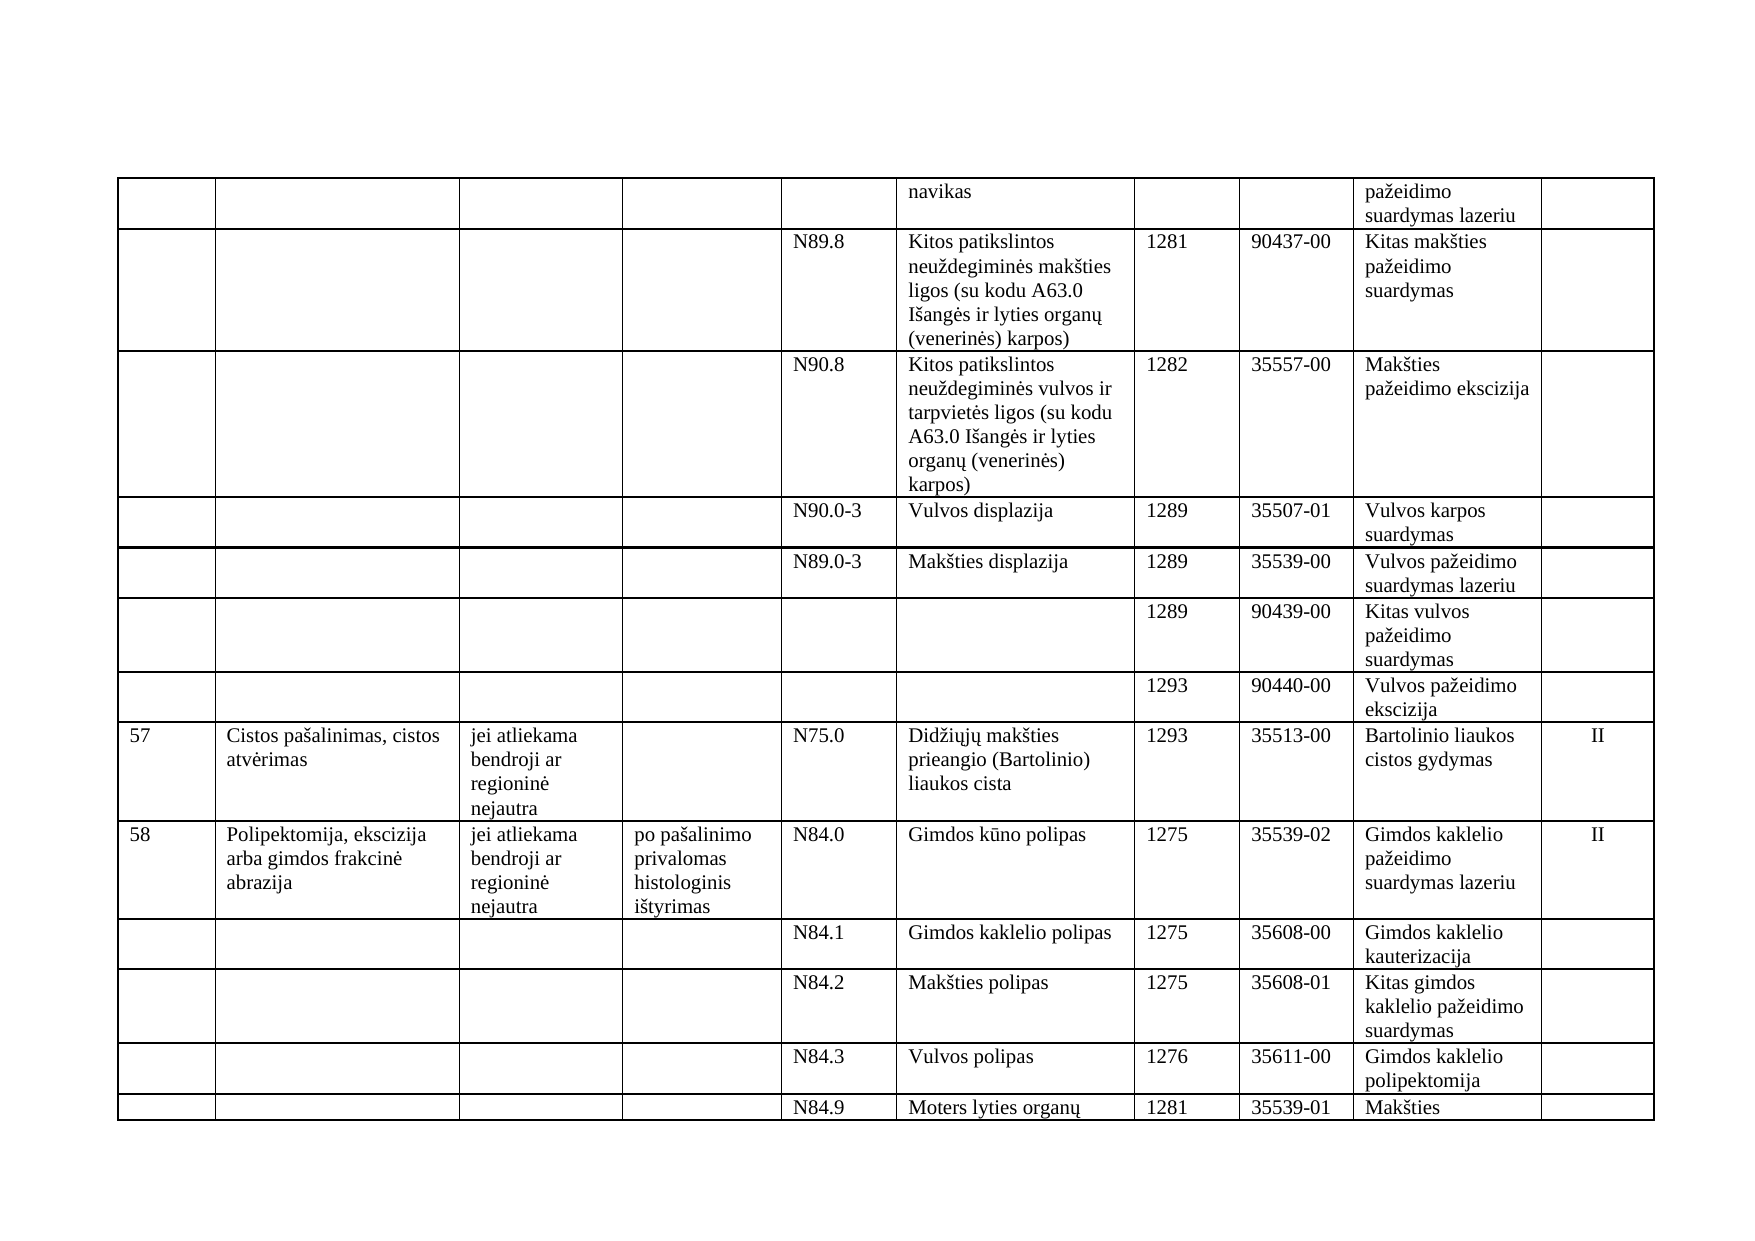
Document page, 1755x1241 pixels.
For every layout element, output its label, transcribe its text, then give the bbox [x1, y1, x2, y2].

table_cell 57 [119, 723, 215, 819]
table_cell [460, 498, 622, 546]
table_cell [460, 1044, 622, 1092]
table_cell [460, 179, 622, 227]
table_cell [782, 179, 896, 227]
table_cell Makšties [1354, 1095, 1541, 1119]
table_cell 90440-00 [1240, 673, 1353, 721]
table_cell [119, 673, 215, 721]
table_cell Vulvos pažeidimo suardymas lazeriu [1354, 549, 1541, 597]
table_cell [623, 498, 781, 546]
table_cell [623, 599, 781, 671]
table_cell II [1542, 723, 1653, 819]
table_cell [119, 179, 215, 227]
table_cell 35539-00 [1240, 549, 1353, 597]
table_cell Kitas vulvos pažeidimo suardymas [1354, 599, 1541, 671]
table_cell N84.2 [782, 970, 896, 1042]
table_cell 35507-01 [1240, 498, 1353, 546]
table_cell [119, 970, 215, 1042]
table_cell jei atliekama bendroji ar regioninė nejautra [460, 822, 622, 918]
table_cell [623, 1044, 781, 1092]
table_cell [460, 352, 622, 496]
table_cell [216, 498, 459, 546]
table_cell 35539-02 [1240, 822, 1353, 918]
table_cell Moters lyties organų [897, 1095, 1134, 1119]
table_cell pažeidimo suardymas lazeriu [1354, 179, 1541, 227]
table_cell [623, 970, 781, 1042]
table_cell [460, 970, 622, 1042]
table_cell Vulvos karpos suardymas [1354, 498, 1541, 546]
table_cell Bartolinio liaukos cistos gydymas [1354, 723, 1541, 819]
table_cell [1542, 179, 1653, 227]
table_cell N75.0 [782, 723, 896, 819]
table_cell Gimdos kaklelio pažeidimo suardymas lazeriu [1354, 822, 1541, 918]
table_cell Makšties polipas [897, 970, 1134, 1042]
table_cell [216, 352, 459, 496]
table_cell [623, 230, 781, 350]
table_cell 1275 [1135, 970, 1239, 1042]
table_cell [216, 673, 459, 721]
table_cell 1281 [1135, 230, 1239, 350]
table_cell [119, 230, 215, 350]
table_cell [897, 673, 1134, 721]
table_cell Didžiųjų makšties prieangio (Bartolinio) liaukos cista [897, 723, 1134, 819]
table_cell [623, 179, 781, 227]
table_cell [1542, 920, 1653, 968]
table_cell 90437-00 [1240, 230, 1353, 350]
table_cell 35611-00 [1240, 1044, 1353, 1092]
table_cell [623, 673, 781, 721]
table_cell [119, 549, 215, 597]
table_cell 1289 [1135, 498, 1239, 546]
table_cell Kitas makšties pažeidimo suardymas [1354, 230, 1541, 350]
table_cell 1293 [1135, 723, 1239, 819]
table_cell [782, 599, 896, 671]
table_cell N84.0 [782, 822, 896, 918]
table_cell N84.3 [782, 1044, 896, 1092]
table_cell [1542, 230, 1653, 350]
table_cell [119, 920, 215, 968]
table_cell II [1542, 822, 1653, 918]
table_cell 35557-00 [1240, 352, 1353, 496]
table_cell [216, 549, 459, 597]
table_cell 35513-00 [1240, 723, 1353, 819]
table_cell [623, 549, 781, 597]
table_cell 1289 [1135, 599, 1239, 671]
table_cell [119, 1095, 215, 1119]
table_cell [119, 599, 215, 671]
table_cell [460, 599, 622, 671]
table_cell [623, 920, 781, 968]
table_cell Cistos pašalinimas, cistos atvėrimas [216, 723, 459, 819]
table_cell 35539-01 [1240, 1095, 1353, 1119]
table_cell [1542, 1044, 1653, 1092]
table_cell N89.0-3 [782, 549, 896, 597]
table_cell Gimdos kaklelio kauterizacija [1354, 920, 1541, 968]
table_cell N90.0-3 [782, 498, 896, 546]
table_cell [1542, 549, 1653, 597]
table_cell [216, 599, 459, 671]
table_cell navikas [897, 179, 1134, 227]
table_cell N84.1 [782, 920, 896, 968]
table_cell [460, 920, 622, 968]
table_cell [1240, 179, 1353, 227]
table_cell [216, 1044, 459, 1092]
table_cell Polipektomija, ekscizija arba gimdos frakcinė abrazija [216, 822, 459, 918]
table_cell [1542, 970, 1653, 1042]
table_cell 1276 [1135, 1044, 1239, 1092]
table_cell [460, 549, 622, 597]
table_cell 35608-01 [1240, 970, 1353, 1042]
table_cell 58 [119, 822, 215, 918]
table_cell 1275 [1135, 822, 1239, 918]
table_cell [1542, 352, 1653, 496]
table_cell Makšties displazija [897, 549, 1134, 597]
table_cell 1282 [1135, 352, 1239, 496]
table_cell jei atliekama bendroji ar regioninė nejautra [460, 723, 622, 819]
table_cell Gimdos kaklelio polipas [897, 920, 1134, 968]
table_cell [782, 673, 896, 721]
table_cell [460, 230, 622, 350]
table_cell [623, 352, 781, 496]
table_cell [216, 179, 459, 227]
table_cell 1281 [1135, 1095, 1239, 1119]
table_cell Vulvos displazija [897, 498, 1134, 546]
table_cell N90.8 [782, 352, 896, 496]
table_cell [1542, 498, 1653, 546]
table_cell Kitos patikslintos neuždegiminės vulvos ir tarpvietės ligos (su kodu A63.0 Išangės ir lyties organų (venerinės) karpos) [897, 352, 1134, 496]
table_cell N89.8 [782, 230, 896, 350]
table_cell po pašalinimo privalomas histologinis ištyrimas [623, 822, 781, 918]
table_cell [119, 498, 215, 546]
table_cell Makšties pažeidimo ekscizija [1354, 352, 1541, 496]
table_cell Vulvos pažeidimo ekscizija [1354, 673, 1541, 721]
table_cell Gimdos kūno polipas [897, 822, 1134, 918]
table_cell [623, 1095, 781, 1119]
table_cell 35608-00 [1240, 920, 1353, 968]
table_cell 90439-00 [1240, 599, 1353, 671]
table_cell [216, 970, 459, 1042]
table_cell [216, 920, 459, 968]
table_cell [460, 673, 622, 721]
table_cell [1542, 673, 1653, 721]
table_cell [897, 599, 1134, 671]
table_cell [623, 723, 781, 819]
table_cell [119, 1044, 215, 1092]
table_cell Kitos patikslintos neuždegiminės makšties ligos (su kodu A63.0 Išangės ir lyties organų (venerinės) karpos) [897, 230, 1134, 350]
table_cell [1542, 599, 1653, 671]
table_cell Gimdos kaklelio polipektomija [1354, 1044, 1541, 1092]
table_cell [216, 230, 459, 350]
table_cell 1293 [1135, 673, 1239, 721]
table_cell [216, 1095, 459, 1119]
table_cell 1289 [1135, 549, 1239, 597]
table_cell Kitas gimdos kaklelio pažeidimo suardymas [1354, 970, 1541, 1042]
table_cell [1542, 1095, 1653, 1119]
table_cell [1135, 179, 1239, 227]
table_cell [460, 1095, 622, 1119]
table_cell N84.9 [782, 1095, 896, 1119]
table_cell 1275 [1135, 920, 1239, 968]
table_cell Vulvos polipas [897, 1044, 1134, 1092]
table_cell [119, 352, 215, 496]
